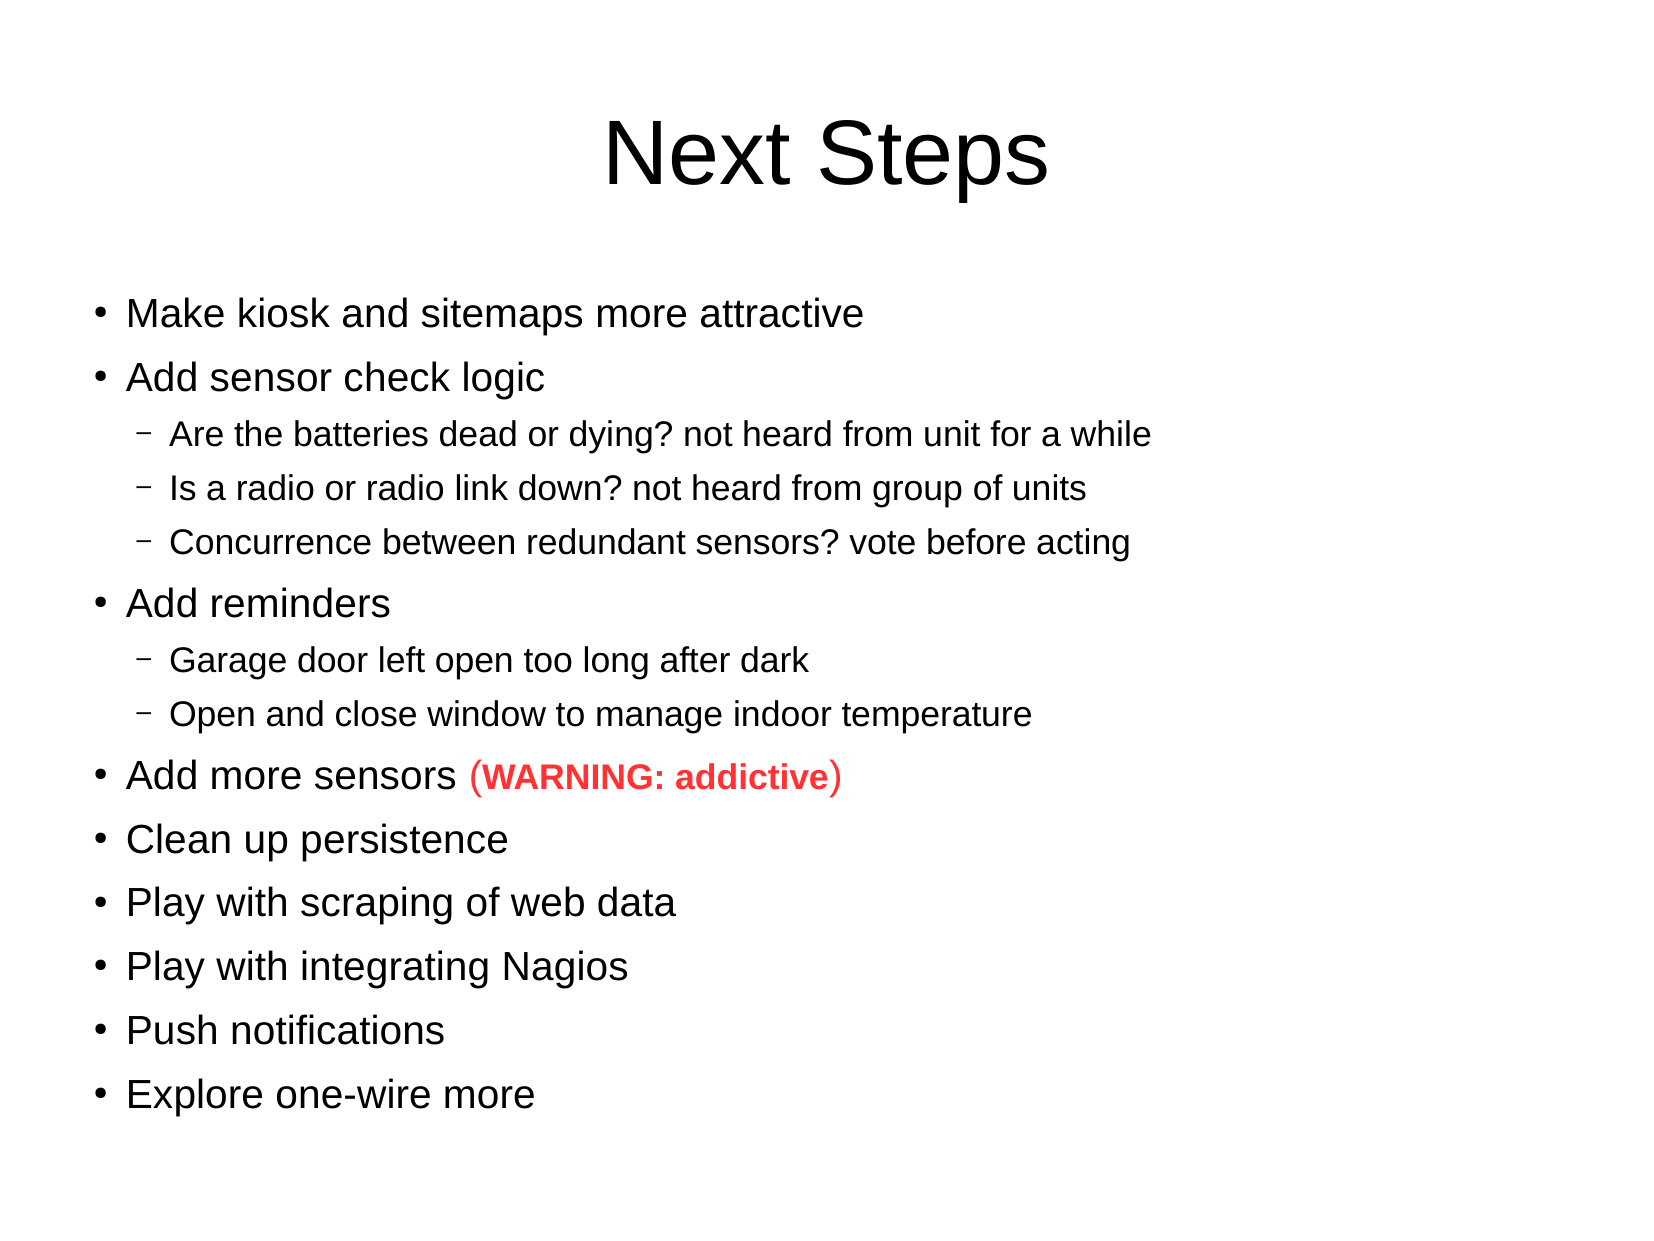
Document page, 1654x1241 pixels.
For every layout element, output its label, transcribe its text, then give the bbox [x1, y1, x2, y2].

title Next Steps [82, 49, 1571, 257]
list Make kiosk and sitemaps more attractive Add sensor check logic Are the batteries dead or dying? not heard from unit for a while Is a radio or radio link down? not heard from group of units Concurrence between redundant sensors? vote before acting Add reminders Garage door left open too long after dark Open and close window to manage indoor temperature Add more sensors (WARNING: addictive) Clean up persistence Play with scraping of web data Play with integrating Nagios Push notifications Explore one-wire more [82, 290, 1571, 1126]
